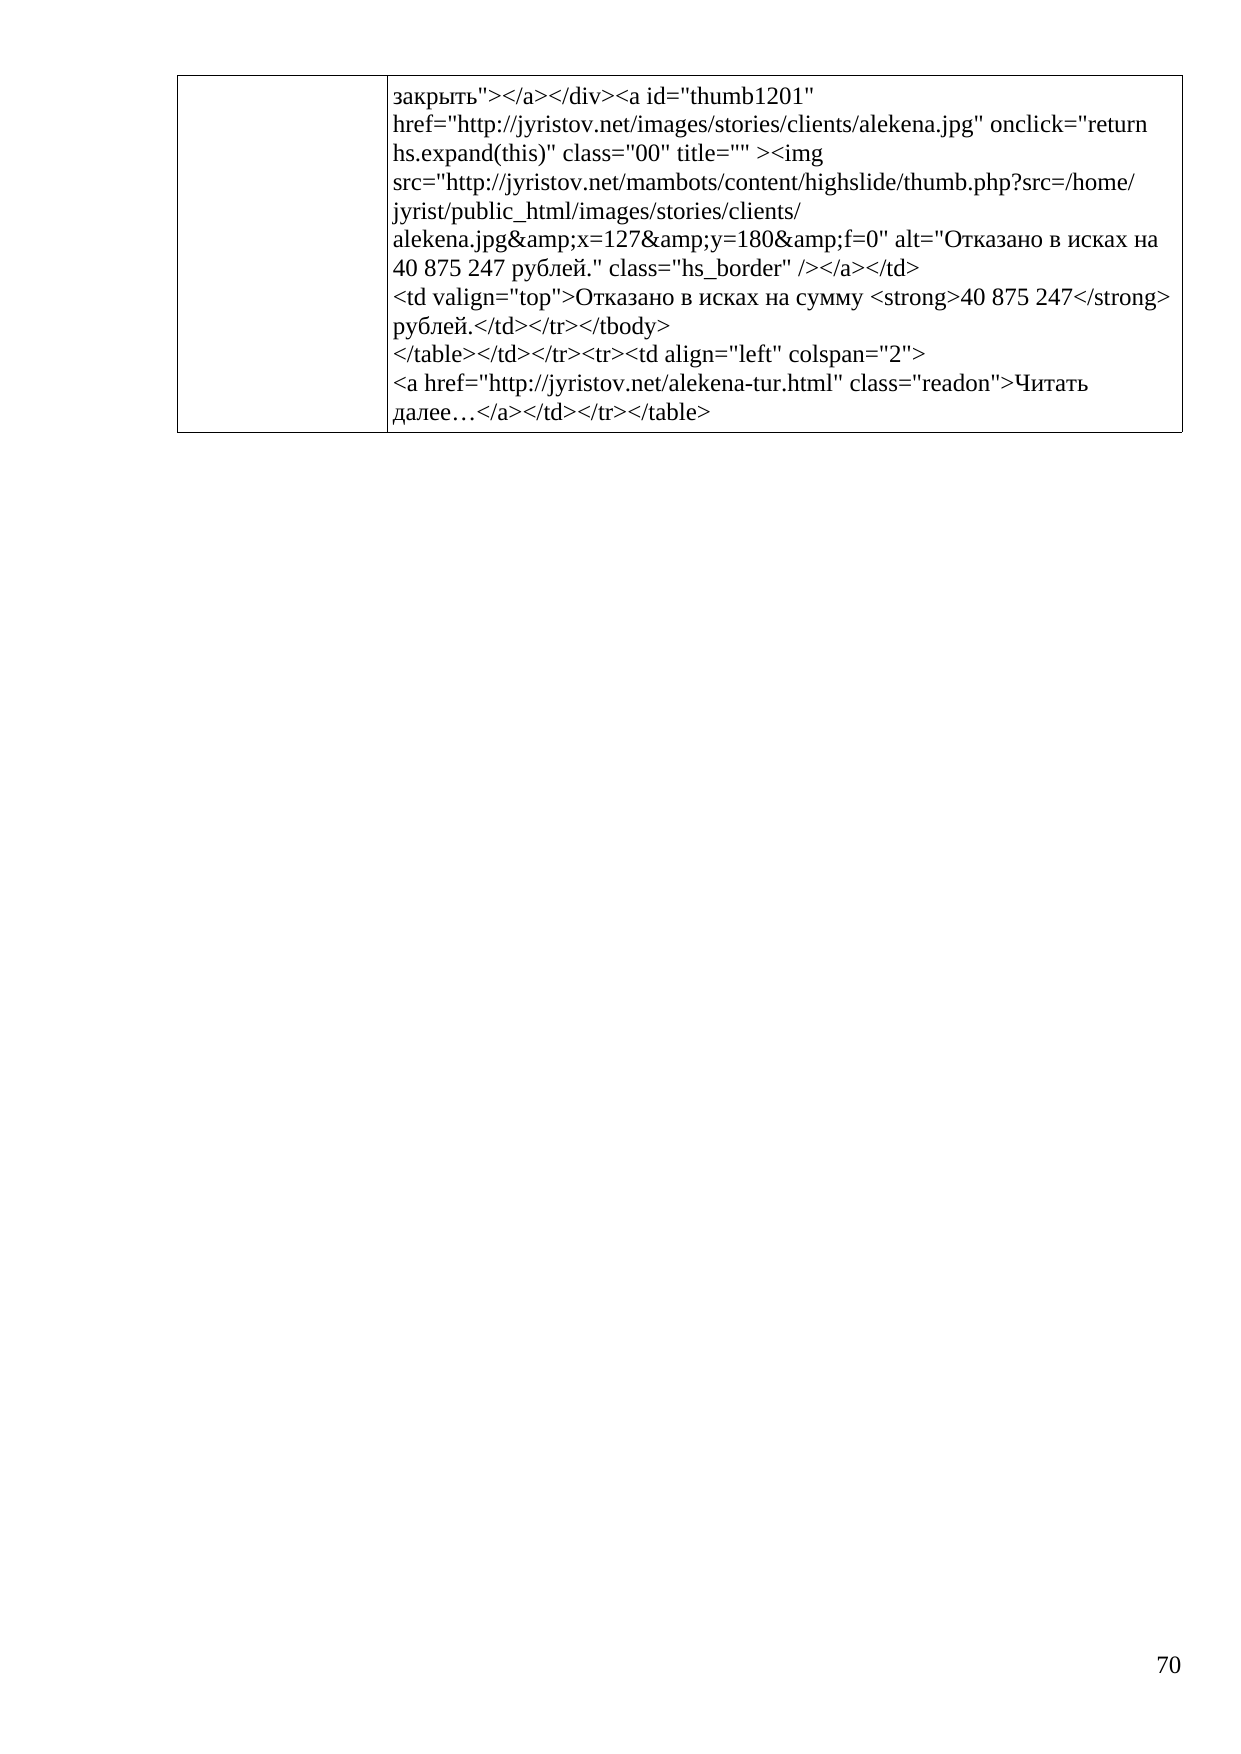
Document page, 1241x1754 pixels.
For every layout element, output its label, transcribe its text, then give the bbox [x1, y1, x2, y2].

table_cell закрыть"></a></div><a id="thumb1201" href="http://jyristov.net/images/stories/clients/alekena.jpg" onclick="return hs.expand(this)" class="00" title="" ><img src="http://jyristov.net/mambots/content/highslide/thumb.php?src=/home/jyrist/public_html/images/stories/clients/alekena.jpg&amp;x=127&amp;y=180&amp;f=0" alt="Отказано в исках на 40 875 247 рублей." class="hs_border" /></a></td> <td valign="top">Отказано в исках на сумму <strong>40 875 247</strong> рублей.</td></tr></tbody> </table></td></tr><tr><td align="left" colspan="2"> <a href="http://jyristov.net/alekena-tur.html" class="readon">Читать далее…</a></td></tr></table> [388, 76, 1182, 432]
table_cell [178, 76, 387, 432]
